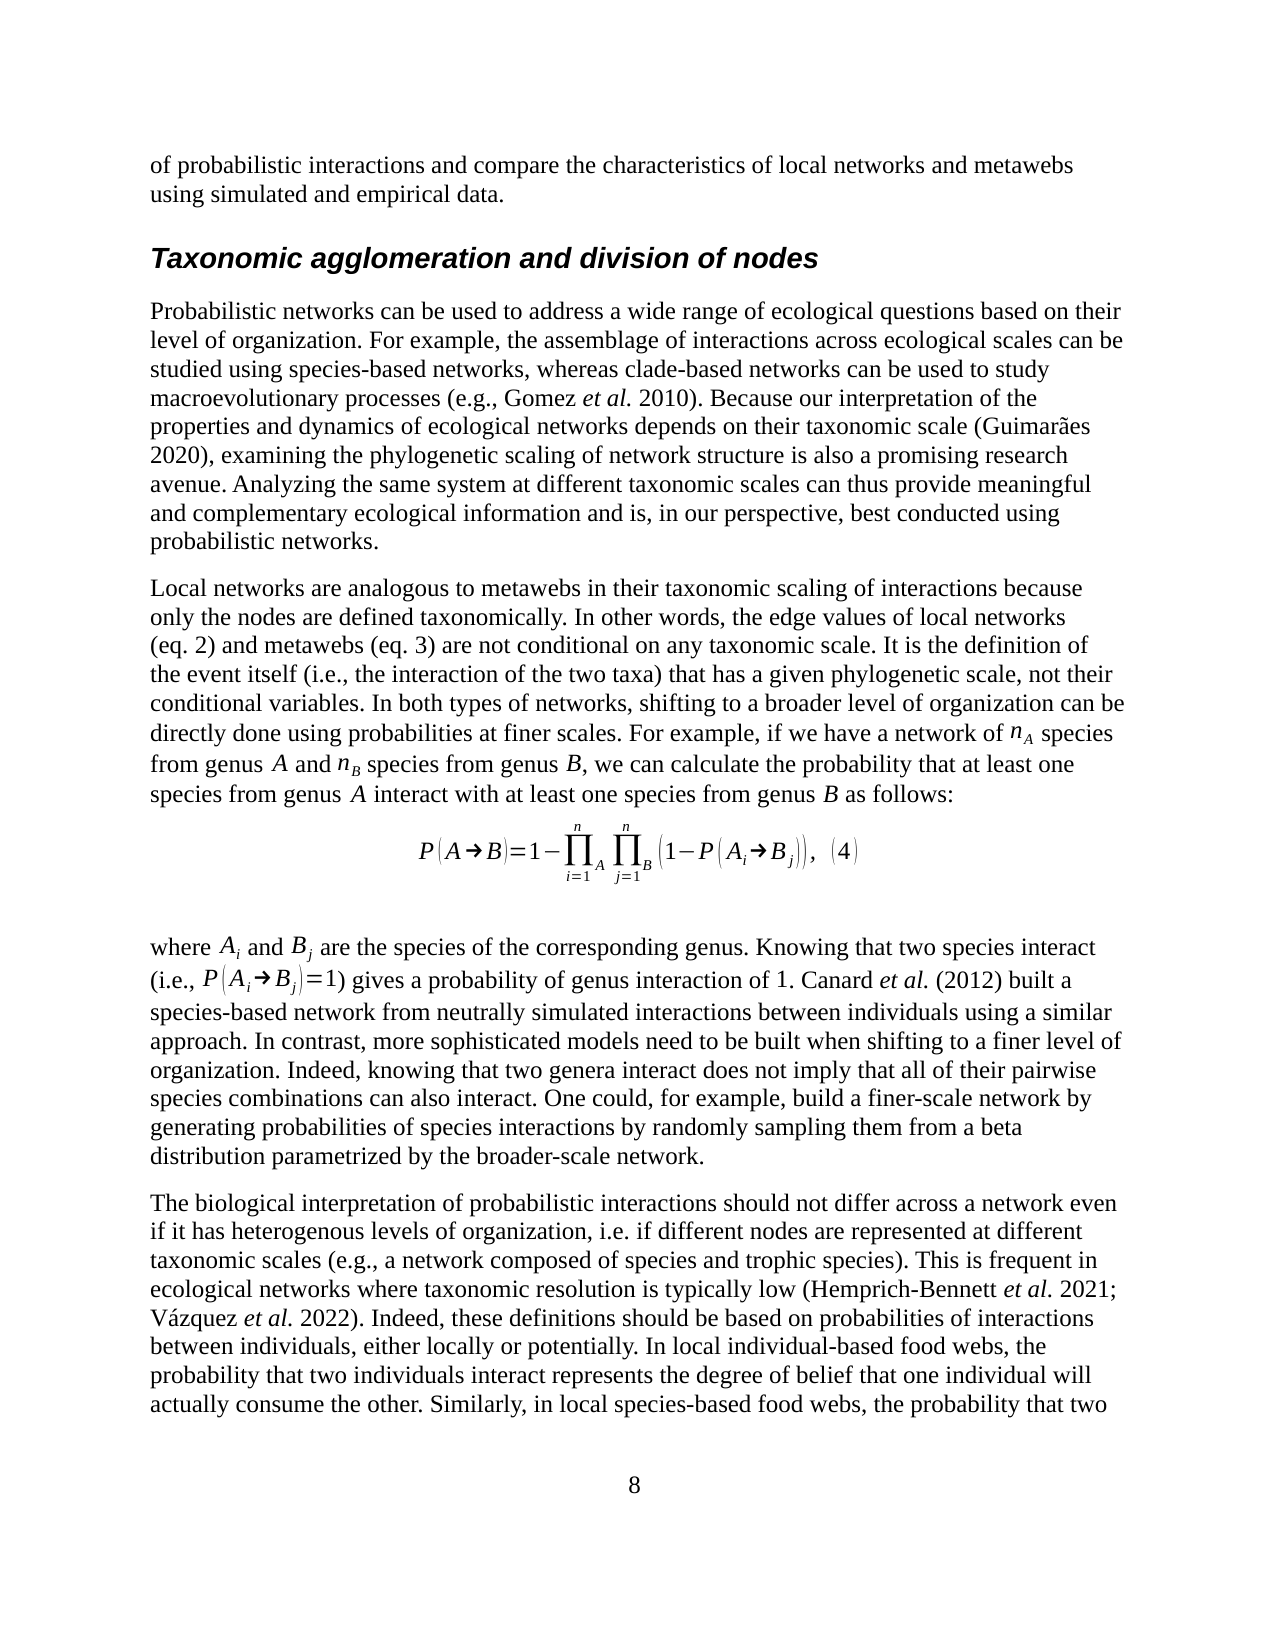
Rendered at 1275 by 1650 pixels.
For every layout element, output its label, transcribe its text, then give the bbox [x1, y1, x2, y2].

text The biological interpretation of probabilistic interactions should not differ across a network even if it has heterogenous levels of organization, i.e. if different nodes are represented at different taxonomic scales (e.g., a network composed of species and trophic species). This is frequent in ecological networks where taxonomic resolution is typically low (Hemprich-Bennett et al. 2021; Vázquez et al. 2022). Indeed, these definitions should be based on probabilities of interactions between individuals, either locally or potentially. In local individual-based food webs, the probability that two individuals interact represents the degree of belief that one individual will actually consume the other. Similarly, in local species-based food webs, the probability that two [150, 1188, 1125, 1418]
text Local networks are analogous to metawebs in their taxonomic scaling of interactions because only the nodes are defined taxonomically. In other words, the edge values of local networks (eq. 2) and metawebs (eq. 3) are not conditional on any taxonomic scale. It is the definition of the event itself (i.e., the interaction of the two taxa) that has a given phylogenetic scale, not their conditional variables. In both types of networks, shifting to a broader level of organization can be directly done using probabilities at finer scales. For example, if we have a network of species from genus and species from genus , we can calculate the probability that at least one species from genus interact with at least one species from genus as follows: [150, 573, 1125, 808]
text of probabilistic interactions and compare the characteristics of local networks and metawebs using simulated and empirical data. [150, 150, 1125, 207]
subtitle Taxonomic agglomeration and division of nodes [150, 241, 1125, 275]
text where and are the species of the corresponding genus. Knowing that two species interact (i.e., ) gives a probability of genus interaction of . Canard et al. (2012) built a species-based network from neutrally simulated interactions between individuals using a similar approach. In contrast, more sophisticated models need to be built when shifting to a finer level of organization. Indeed, knowing that two genera interact does not imply that all of their pairwise species combinations can also interact. One could, for example, build a finer-scale network by generating probabilities of species interactions by randomly sampling them from a beta distribution parametrized by the broader-scale network. [150, 931, 1125, 1170]
text Probabilistic networks can be used to address a wide range of ecological questions based on their level of organization. For example, the assemblage of interactions across ecological scales can be studied using species-based networks, whereas clade-based networks can be used to study macroevolutionary processes (e.g., Gomez et al. 2010). Because our interpretation of the properties and dynamics of ecological networks depends on their taxonomic scale (Guimarães 2020), examining the phylogenetic scaling of network structure is also a promising research avenue. Analyzing the same system at different taxonomic scales can thus provide meaningful and complementary ecological information and is, in our perspective, best conducted using probabilistic networks. [150, 296, 1125, 555]
